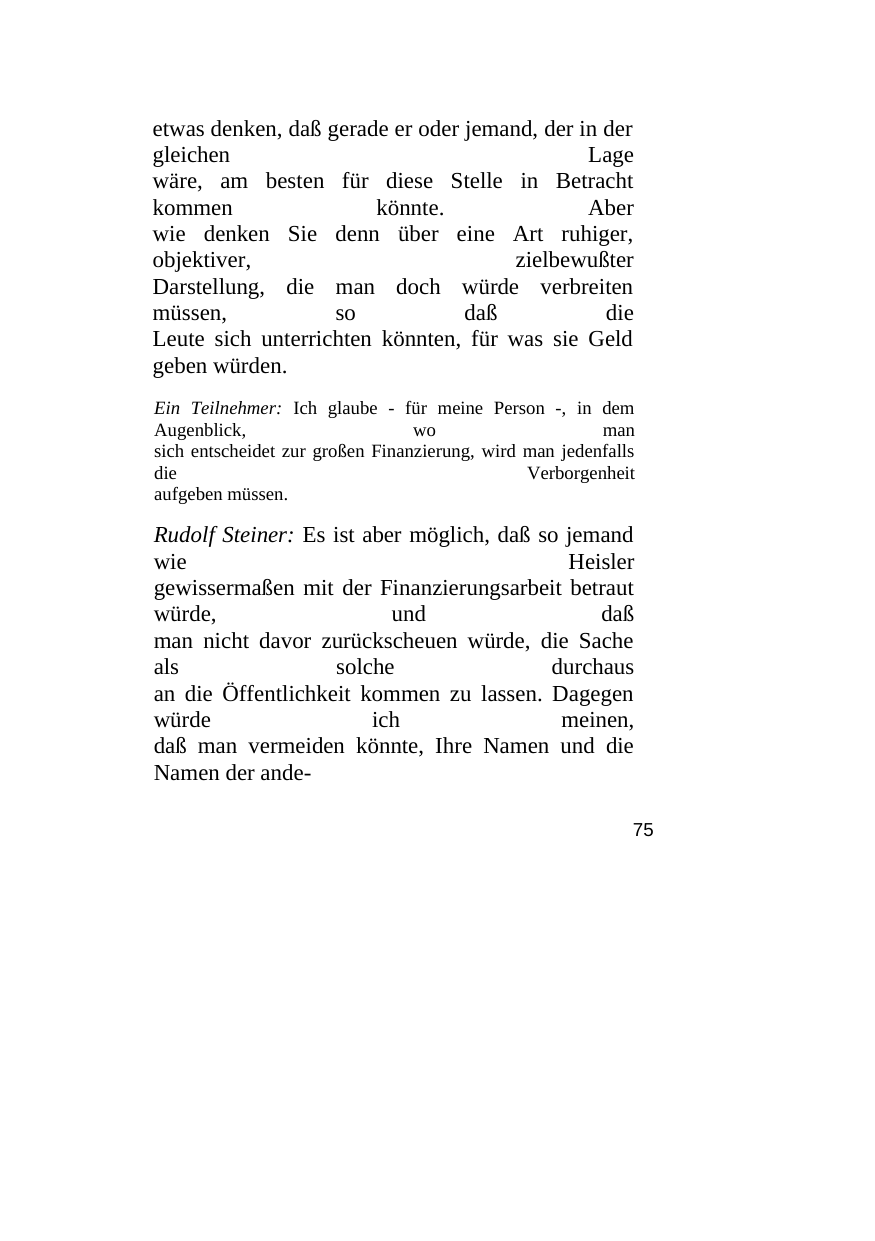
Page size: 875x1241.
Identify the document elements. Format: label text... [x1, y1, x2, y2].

text etwas denken, daß gerade er oder jemand, der in der gleichen Lage wäre, am besten für diese Stelle in Betracht kommen könnte. Aber wie denken Sie denn über eine Art ruhiger, objektiver, zielbewußter Darstellung, die man doch würde verbreiten müssen, so daß die Leute sich unterrichten könnten, für was sie Geld geben würden. [152, 115, 634, 378]
text Ein Teilnehmer: Ich glaube - für meine Person -, in dem Augenblick, wo man sich entscheidet zur großen Finanzierung, wird man jedenfalls die Verborgenheit aufgeben müssen. [154, 397, 635, 505]
text 75 [633, 818, 749, 840]
text Rudolf Steiner: Es ist aber möglich, daß so jemand wie Heisler gewissermaßen mit der Finanzierungsarbeit betraut würde, und daß man nicht davor zurückscheuen würde, die Sache als solche durchaus an die Öffentlichkeit kommen zu lassen. Dagegen würde ich meinen, daß man vermeiden könnte, Ihre Namen und die Namen der ande- [153, 521, 634, 785]
